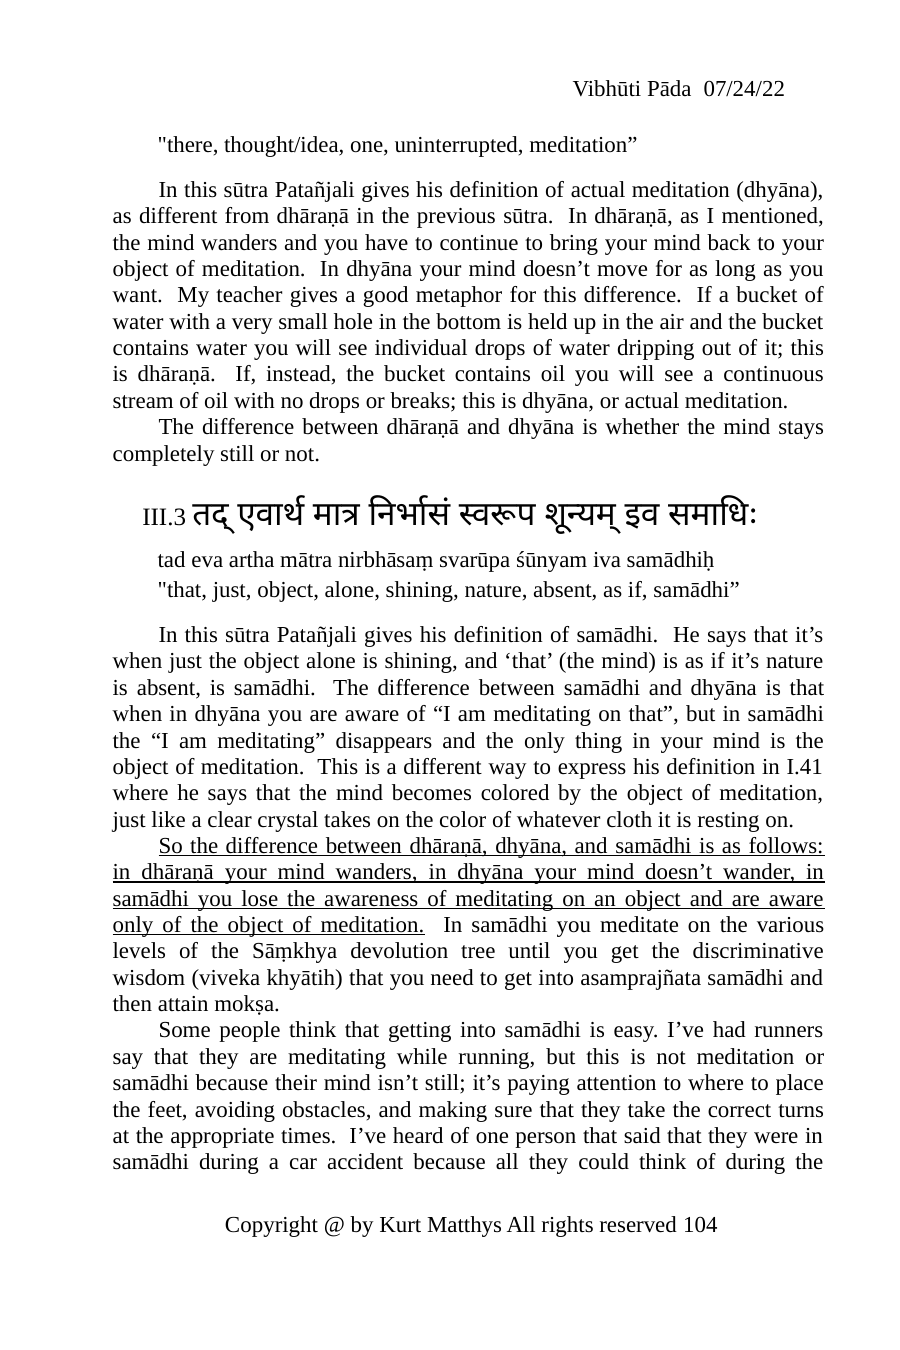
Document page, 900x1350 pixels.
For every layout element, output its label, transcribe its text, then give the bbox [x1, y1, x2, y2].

text tad eva artha mātra nirbhāsaṃ svarūpa śūnyam iva samādhiḥ [157, 546, 825, 572]
text only of the object of meditation. In samādhi you meditate on the various levels of the Sāṃkhya devolution tree until you get the discriminative wisdom (viveka khyātih) that you need to get into asamprajñata samādhi and then attain mokṣa. [112, 909, 825, 1017]
text In this sūtra Patañjali gives his definition of samādhi. He says that it’s when just the object alone is shining, and ‘that’ (the mind) is as if it’s nature is absent, is samādhi. The difference between samādhi and dhyāna is that when in dhyāna you are aware of “I am meditating on that”, but in samādhi the “I am meditating” disappears and the only thing in your mind is the object of meditation. This is a different way to express his definition in I.41 where he says that the mind becomes colored by the object of meditation, just like a clear crystal takes on the color of whatever cloth it is resting on. [112, 621, 825, 832]
text In this sūtra Patañjali gives his definition of actual meditation (dhyāna), as different from dhāraṇā in the previous sūtra. In dhāraṇā, as I mentioned, the mind wanders and you have to continue to bring your mind back to your object of meditation. In dhyāna your mind doesn’t move for as long as you want. My teacher gives a good metaphor for this difference. If a bucket of water with a very small hole in the bottom is held up in the air and the bucket contains water you will see individual drops of water dripping out of it; this is dhāraṇā. If, instead, the bucket contains oil you will see a continuous stream of oil with no drops or breaks; this is dhyāna, or actual meditation. [112, 176, 825, 413]
text Some people think that getting into samādhi is easy. I’ve had runners say that they are meditating while running, but this is not meditation or samādhi because their mind isn’t still; it’s paying attention to where to place the feet, avoiding obstacles, and making sure that they take the correct turns at the appropriate times. I’ve heard of one person that said that they were in samādhi during a car accident because all they could think of during the [112, 1017, 825, 1175]
subtitle III.3 तद् एवार्थ मात्र निर्भासं स्वरूप शून्यम् इव समाधिः [142, 496, 825, 539]
text So the difference between dhāraṇā, dhyāna, and samādhi is as follows: in dhāraṇā your mind wanders, in dhyāna your mind doesn’t wander, in [112, 832, 825, 881]
text samādhi you lose the awareness of meditating on an object and are aware [112, 882, 825, 908]
text "there, thought/idea, one, uninterrupted, meditation” [157, 131, 825, 157]
text The difference between dhāraṇā and dhyāna is whether the mind stays completely still or not. [112, 413, 825, 466]
text "that, just, object, alone, shining, nature, absent, as if, samādhi” [157, 576, 825, 602]
